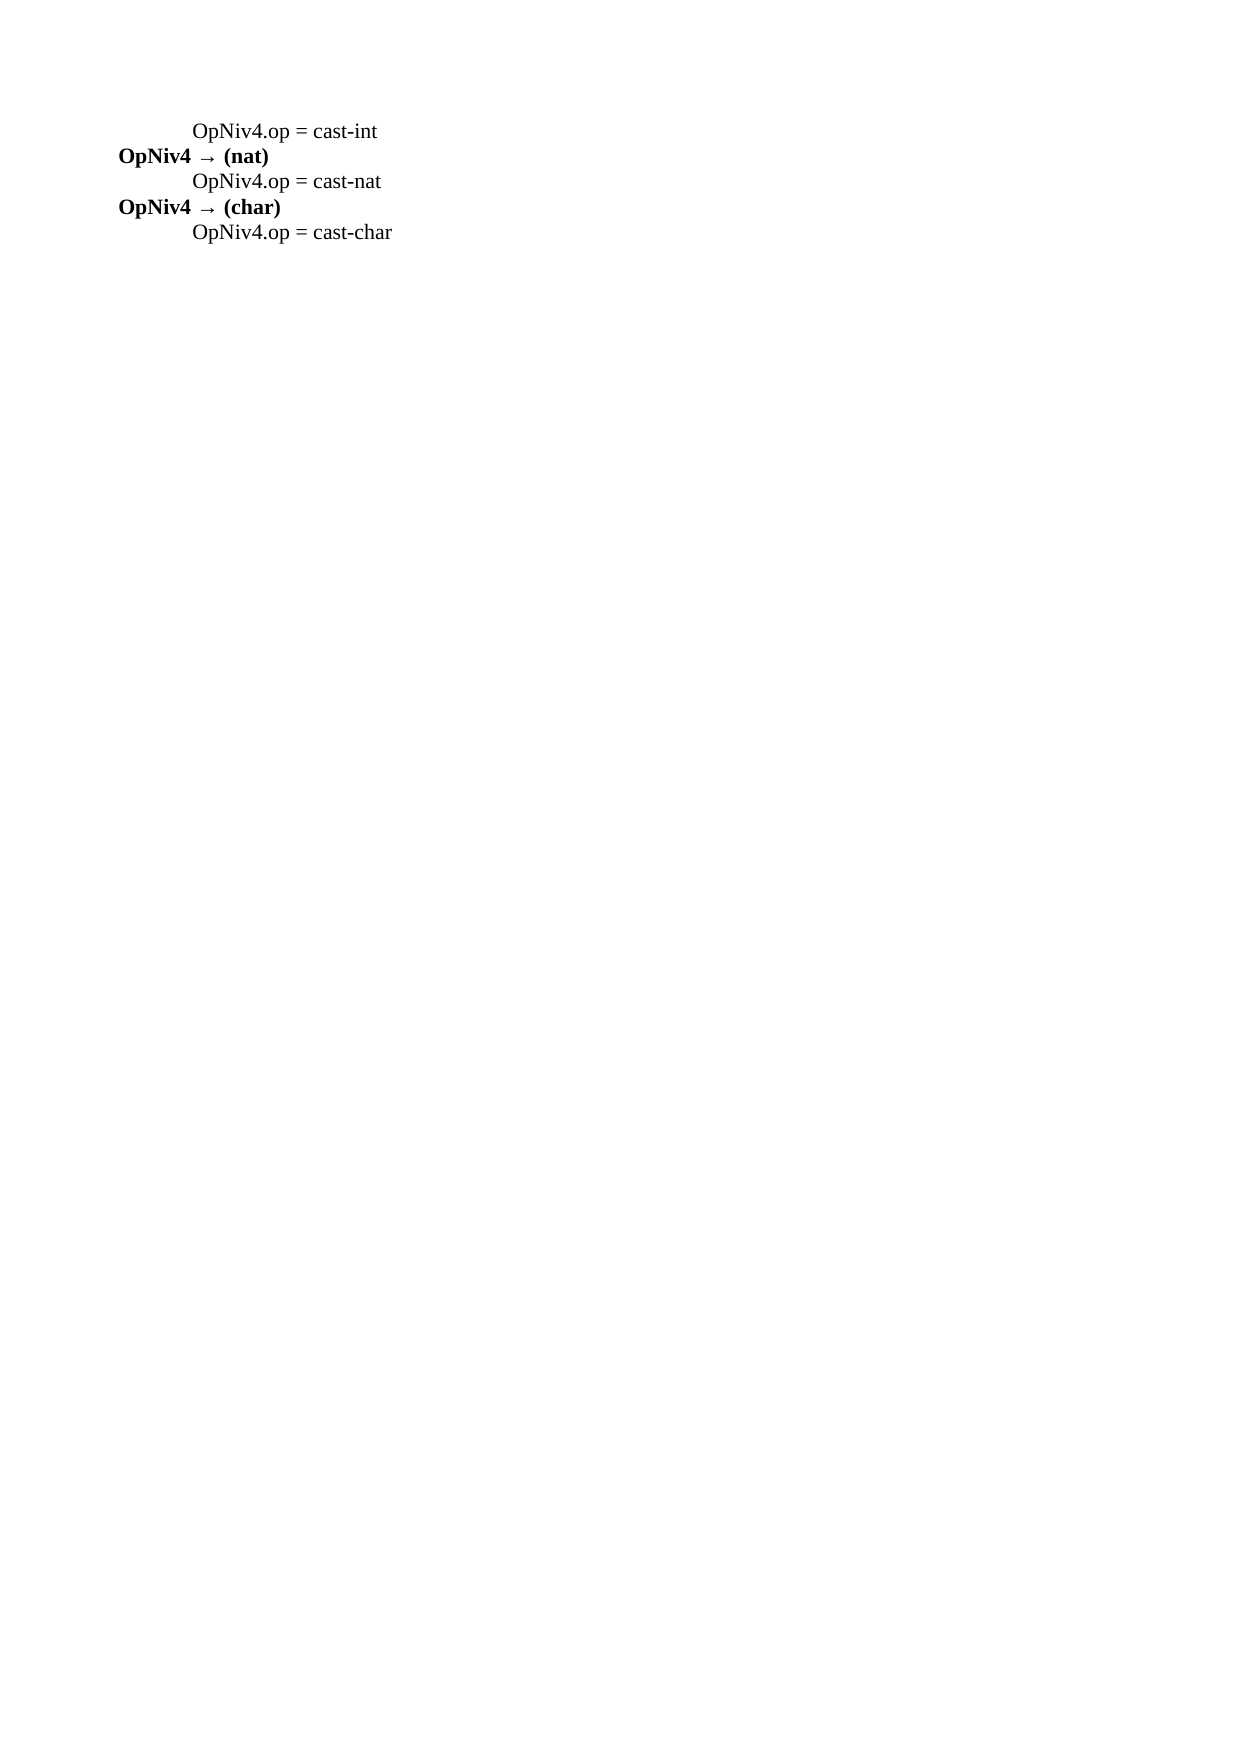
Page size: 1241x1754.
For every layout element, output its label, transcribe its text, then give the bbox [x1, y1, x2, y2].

text OpNiv4 → (nat) [118, 143, 1122, 168]
text OpNiv4.op = cast-int [118, 118, 1122, 143]
text OpNiv4.op = cast-char [118, 219, 1122, 244]
text OpNiv4 → (char) [118, 194, 1122, 219]
text OpNiv4.op = cast-nat [118, 168, 1122, 194]
